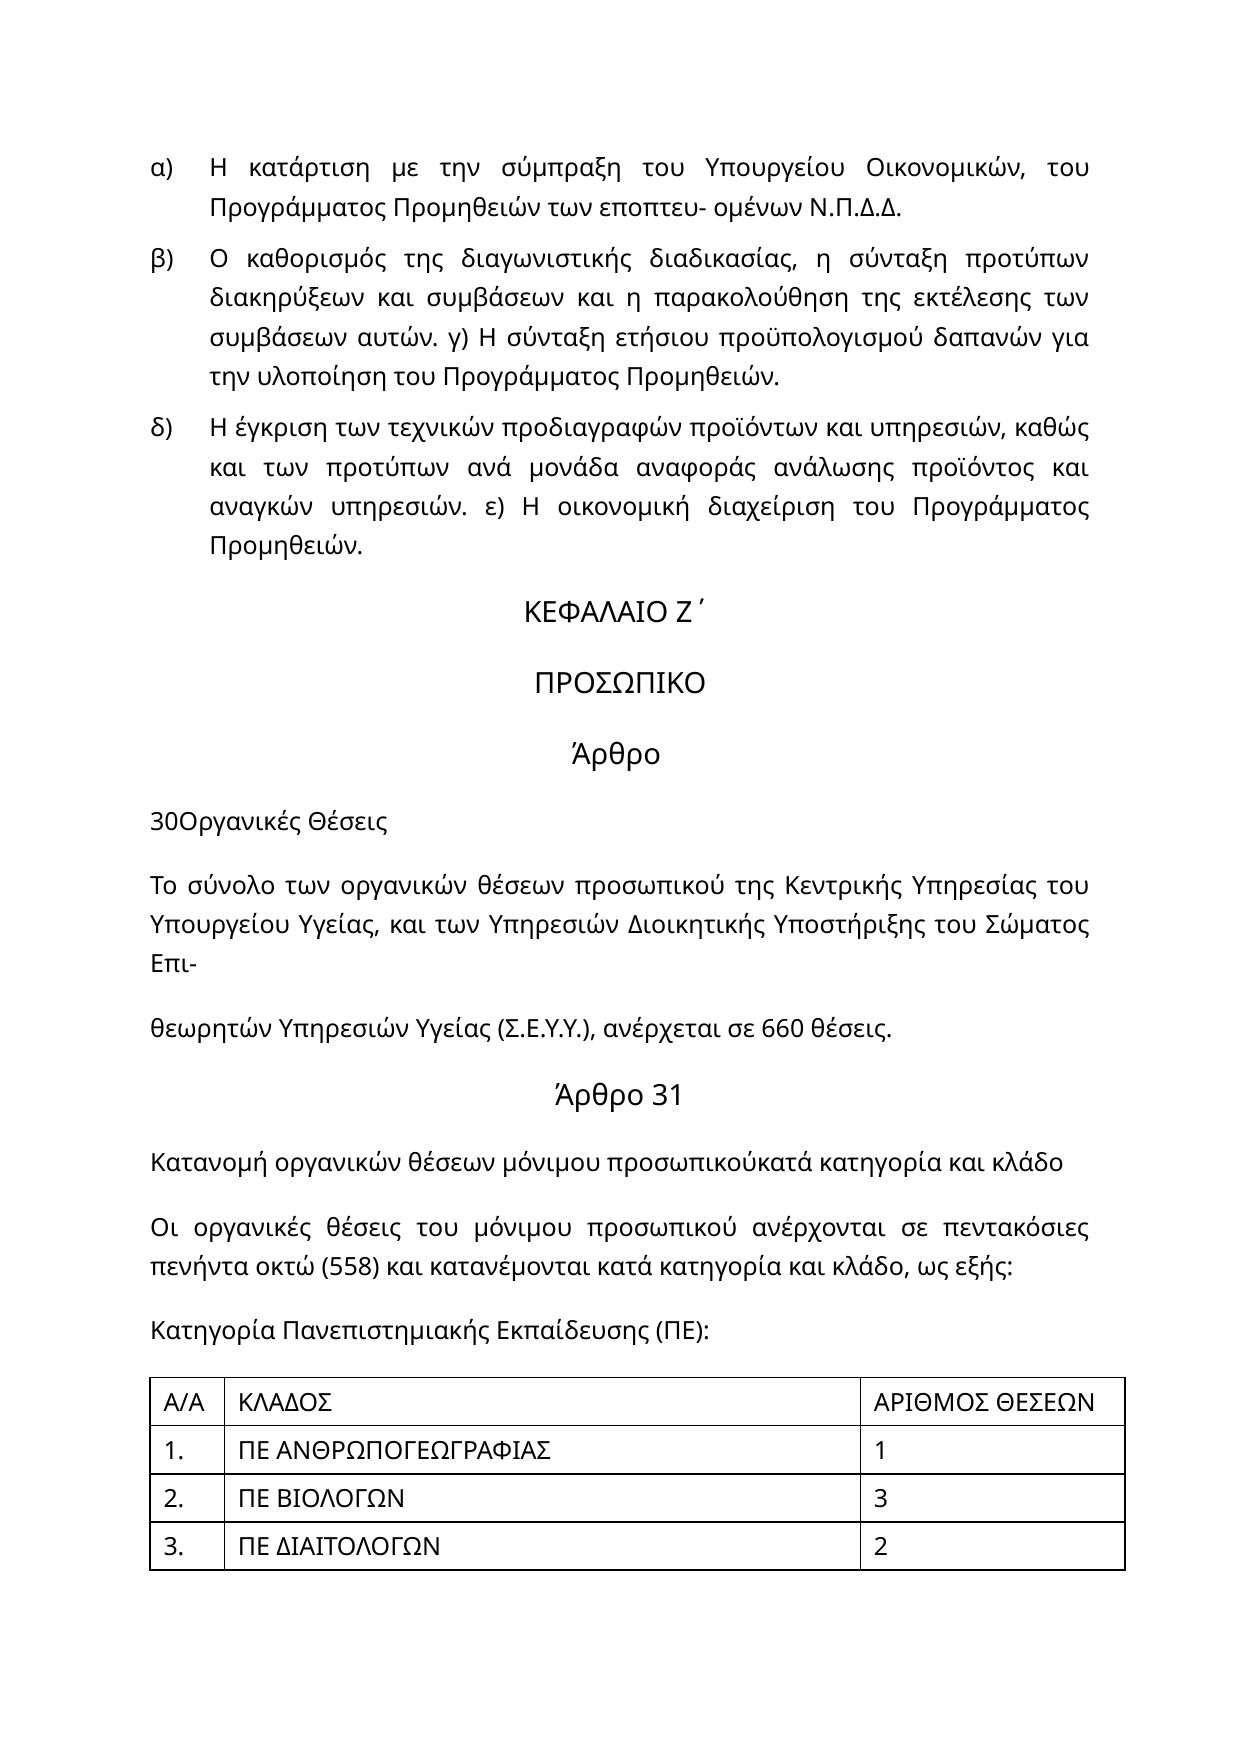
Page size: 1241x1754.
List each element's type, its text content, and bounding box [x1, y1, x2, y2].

table_cell 2. [151, 1475, 224, 1521]
text Κατηγορία Πανεπιστημιακής Εκπαίδευσης (ΠΕ): [150, 1312, 1090, 1347]
table_header ΑΡΙΘΜΟΣ ΘΕΣΕΩΝ [861, 1378, 1124, 1425]
table_cell 3. [151, 1523, 224, 1569]
table_header ΚΛΑΔΟΣ [225, 1378, 860, 1425]
text 30Οργανικές Θέσεις [150, 803, 1090, 838]
text Το σύνολο των οργανικών θέσεων προσωπικού της Κεντρικής Υπηρεσίας του Υπουργείου Υγείας, και των Υπηρεσιών Διοικητικής Υποστήριξης του Σώματος Επι- [150, 868, 1090, 980]
list δ) Η έγκριση των τεχνικών προδιαγραφών προϊόντων και υπηρεσιών, καθώς και των προτύπων ανά μονάδα αναφοράς ανάλωσης προϊόντος και αναγκών υπηρεσιών. ε) Η οικονομική διαχείριση του Προγράμματος Προμηθειών. [150, 410, 1090, 562]
table_cell 2 [861, 1523, 1124, 1569]
text Οι οργανικές θέσεις του μόνιμου προσωπικού ανέρχονται σε πεντακόσιες πενήντα οκτώ (558) και κατανέμονται κατά κατηγορία και κλάδο, ως εξής: [150, 1209, 1090, 1282]
text Κατανομή οργανικών θέσεων μόνιμου προσωπικούκατά κατηγορία και κλάδο [150, 1145, 1090, 1179]
list β) Ο καθορισμός της διαγωνιστικής διαδικασίας, η σύνταξη προτύπων διακηρύξεων και συμβάσεων και η παρακολούθηση της εκτέλεσης των συμβάσεων αυτών. γ) Η σύνταξη ετήσιου προϋπολογισμού δαπανών για την υλοποίηση του Προγράμματος Προμηθειών. [150, 241, 1090, 392]
subtitle Άρθρο 31 [150, 1074, 1090, 1114]
subtitle Άρθρο [150, 733, 1090, 773]
table_cell 3 [861, 1475, 1124, 1521]
table_cell ΠΕ ΔΙΑΙΤΟΛΟΓΩΝ [225, 1523, 860, 1569]
subtitle ΚΕΦΑΛΑΙΟ Ζ΄ [150, 592, 1090, 631]
table_header Α/Α [151, 1378, 224, 1425]
table_cell ΠΕ ΑΝΘΡΩΠΟΓΕΩΓΡΑΦΙΑΣ [225, 1426, 860, 1473]
subtitle ΠΡΟΣΩΠΙΚΟ [150, 662, 1090, 702]
list α) Η κατάρτιση με την σύμπραξη του Υπουργείου Οικονομικών, του Προγράμματος Προμηθειών των εποπτευ- ομένων Ν.Π.Δ.Δ. [150, 150, 1090, 223]
table_cell 1 [861, 1426, 1124, 1473]
table_cell ΠΕ ΒΙΟΛΟΓΩΝ [225, 1475, 860, 1521]
table_cell 1. [151, 1426, 224, 1473]
text θεωρητών Υπηρεσιών Υγείας (Σ.Ε.Υ.Υ.), ανέρχεται σε 660 θέσεις. [150, 1010, 1090, 1044]
